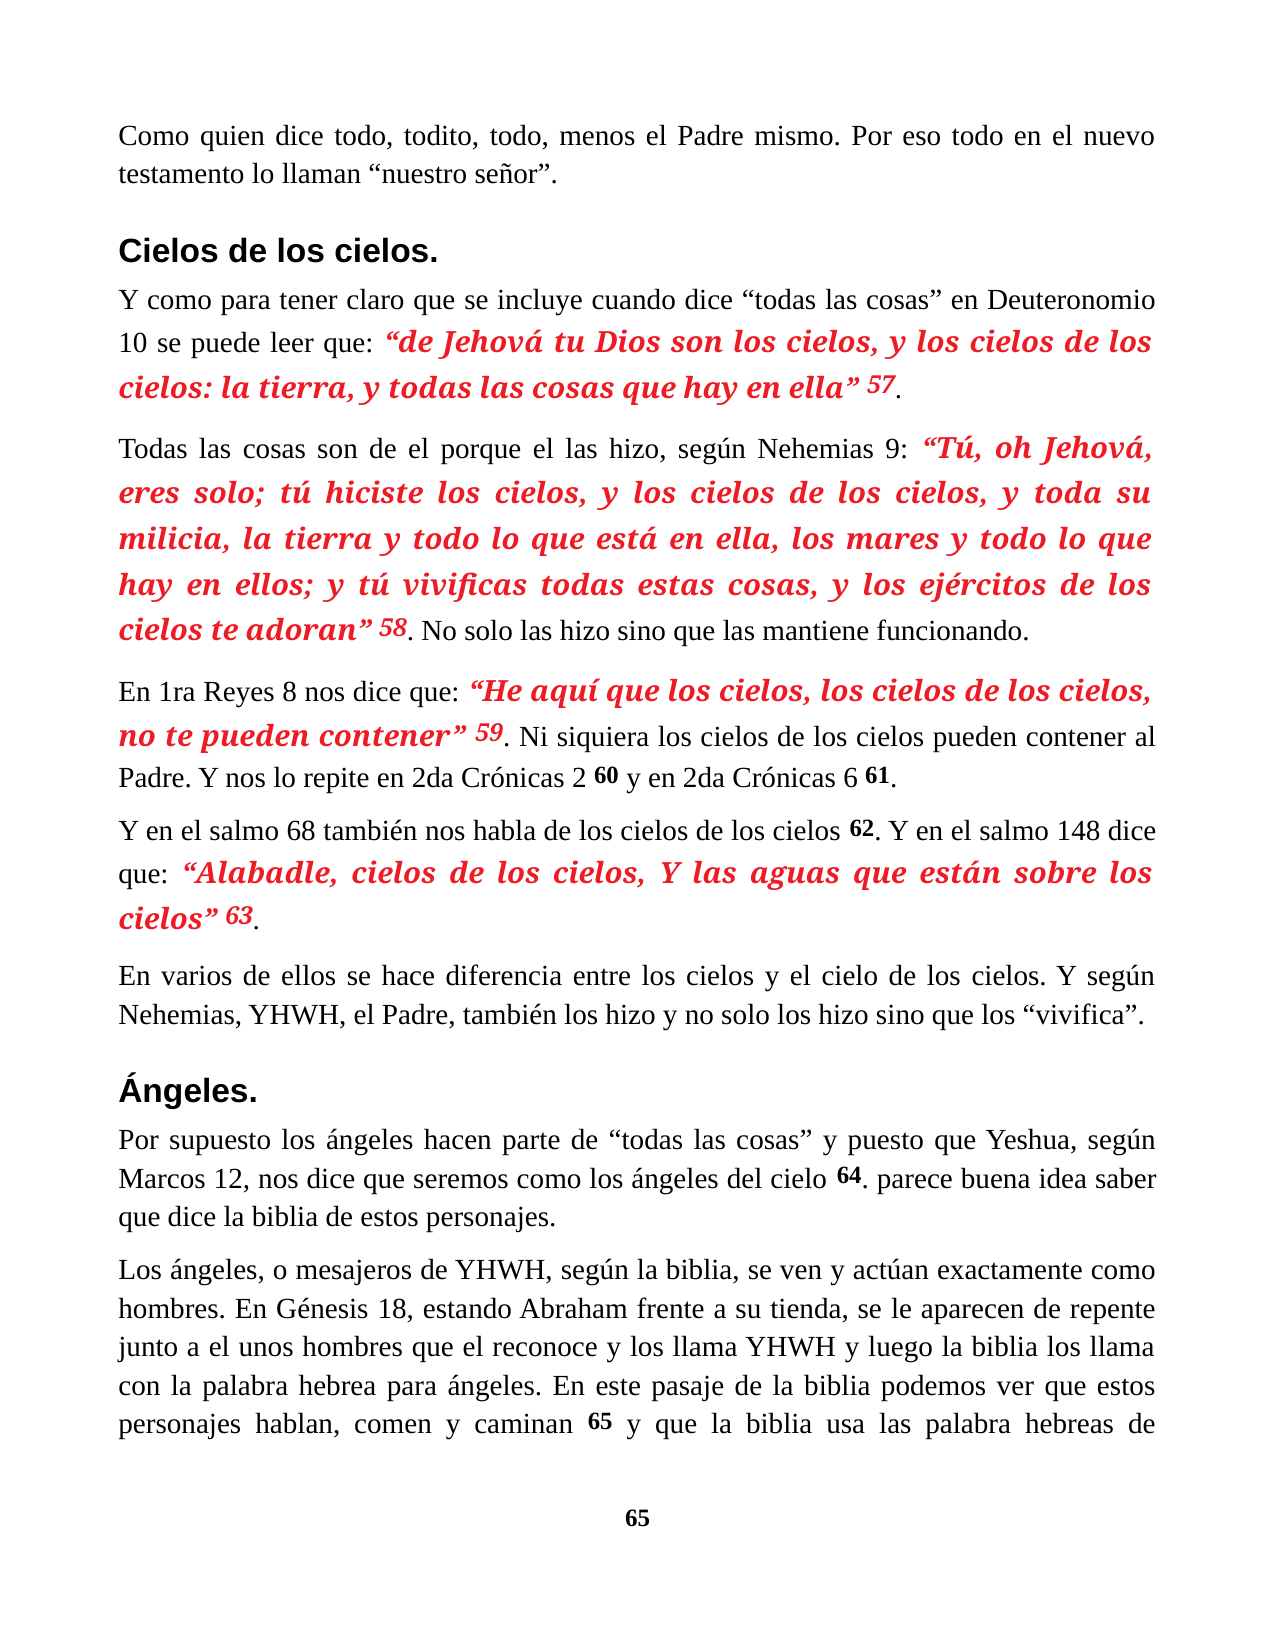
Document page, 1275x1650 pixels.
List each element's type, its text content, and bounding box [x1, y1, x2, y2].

subtitle Ángeles. [118, 1071, 1157, 1110]
text Los ángeles, o mesajeros de YHWH, según la biblia, se ven y actúan exactamente como hombres. En Génesis 18, estando Abraham frente a su tienda, se le aparecen de repente junto a el unos hombres que el reconoce y los llama YHWH y luego la biblia los llama con la palabra hebrea para ángeles. En este pasaje de la biblia podemos ver que estos personajes hablan, comen y caminan y que la biblia usa las palabra hebreas de [118, 1252, 1157, 1440]
text Como quien dice todo, todito, todo, menos el Padre mismo. Por eso todo en el nuevo testamento lo llaman “nuestro señor”. [118, 118, 1157, 190]
text Por supuesto los ángeles hacen parte de “todas las cosas” y puesto que Yeshua, según Marcos 12, nos dice que seremos como los ángeles del cielo . parece buena idea saber que dice la biblia de estos personajes. [118, 1122, 1157, 1233]
text En varios de ellos se hace diferencia entre los cielos y el cielo de los cielos. Y según Nehemias, YHWH, el Padre, también los hizo y no solo los hizo sino que los “vivifica”. [118, 958, 1157, 1031]
text En 1ra Reyes 8 nos dice que: “He aquí que los cielos, los cielos de los cielos, no te pueden contener” . Ni siquiera los cielos de los cielos pueden contener al Padre. Y nos lo repite en 2da Crónicas 2 y en 2da Crónicas 6 . [118, 670, 1157, 794]
text Y en el salmo 68 también nos habla de los cielos de los cielos . Y en el salmo 148 dice que: “Alabadle, cielos de los cielos, Y las aguas que están sobre los cielos” . [118, 813, 1157, 938]
text Y como para tener claro que se incluye cuando dice “todas las cosas” en Deuteronomio 10 se puede leer que: “de Jehová tu Dios son los cielos, y los cielos de los cielos: la tierra, y todas las cosas que hay en ella” . [118, 282, 1157, 407]
text Todas las cosas son de el porque el las hizo, según Nehemias 9: “Tú, oh Jehová, eres solo; tú hiciste los cielos, y los cielos de los cielos, y toda su milicia, la tierra y todo lo que está en ella, los mares y todo lo que hay en ellos; y tú vivificas todas estas cosas, y los ejércitos de los cielos te adoran” . No solo las hizo sino que las mantiene funcionando. [118, 427, 1157, 649]
subtitle Cielos de los cielos. [118, 231, 1157, 269]
